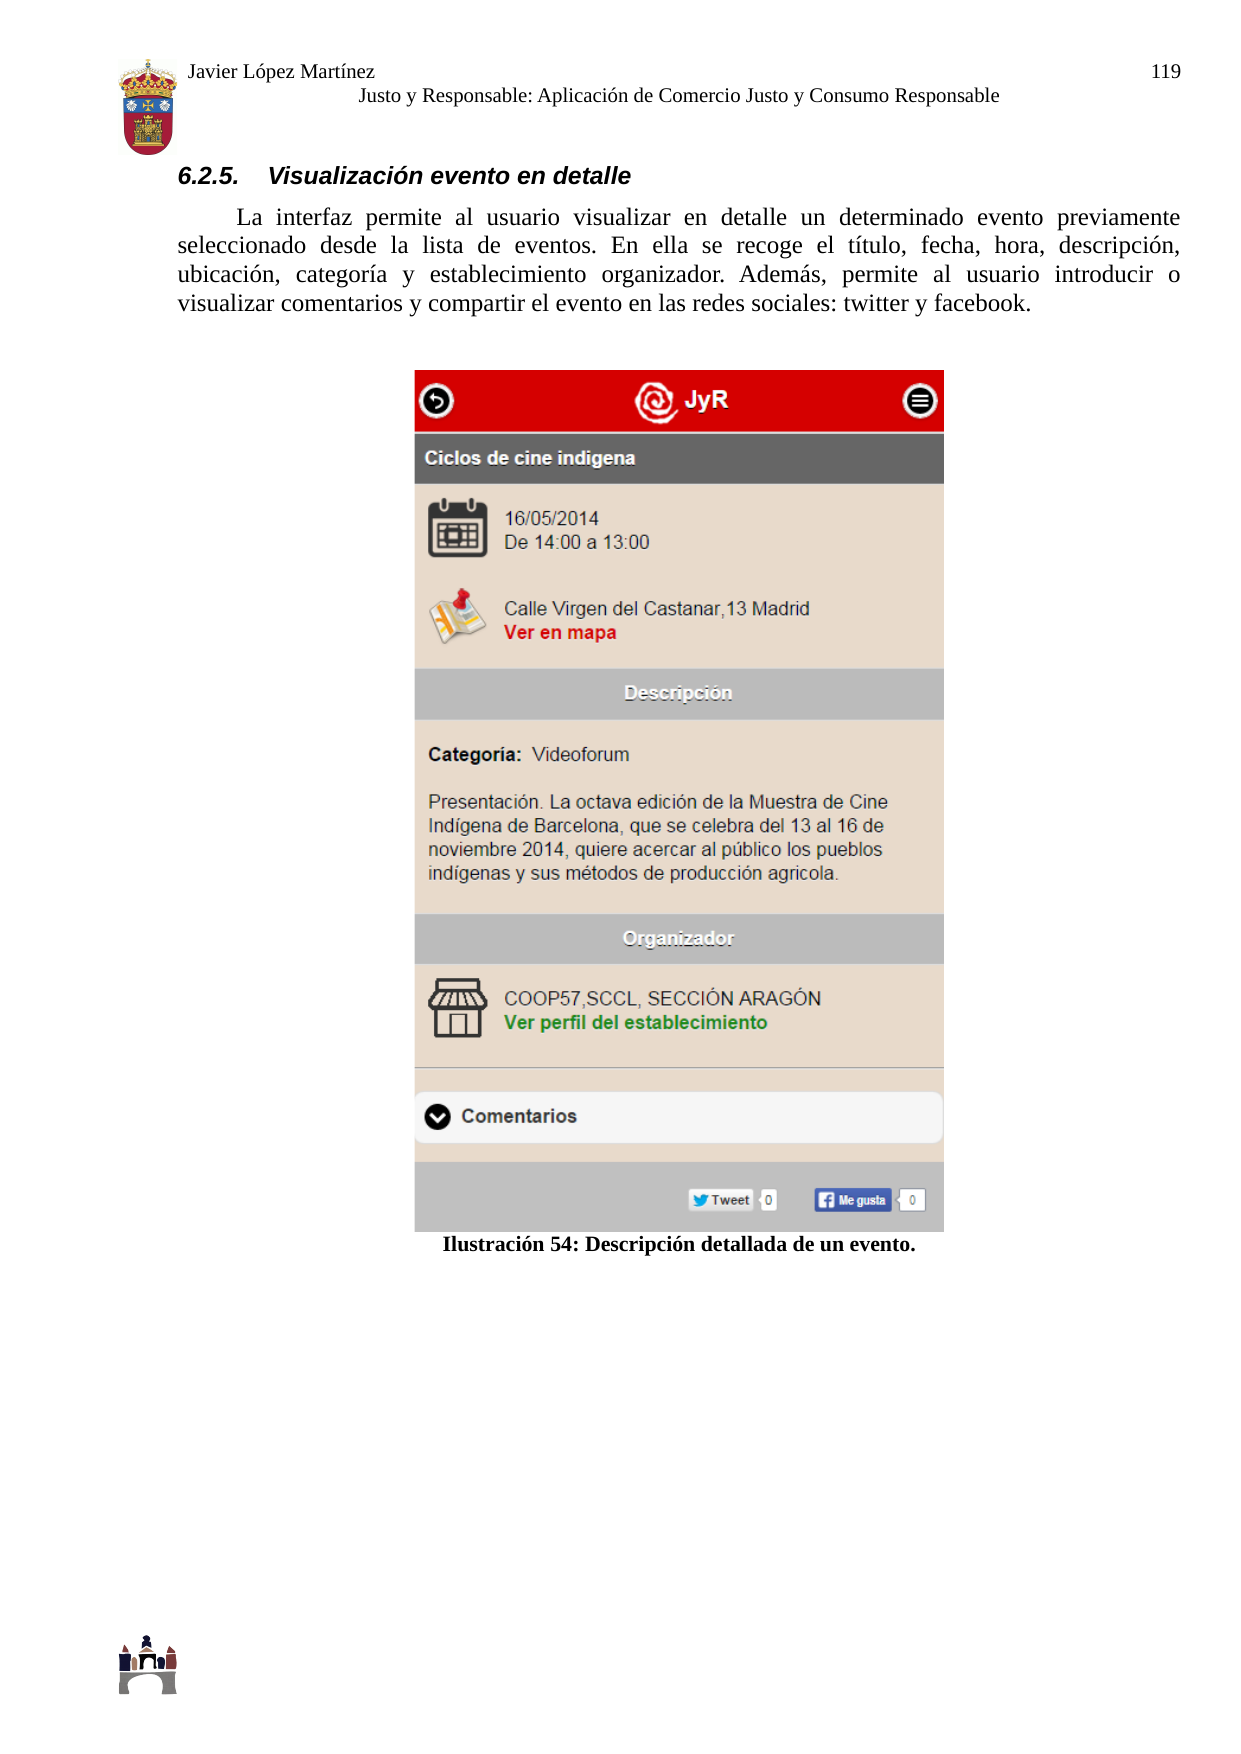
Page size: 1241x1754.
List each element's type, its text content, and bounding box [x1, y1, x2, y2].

picture [118, 1634, 178, 1695]
text La interfaz permite al usuario visualizar en detalle un determinado evento previamente seleccionado desde la lista de eventos. En ella se recoge el título, fecha, hora, descripción, ubicación, categoría y establecimiento organizador. Además, permite al usuario introducir o visualizar comentarios y compartir el evento en las redes sociales: twitter y facebook. [177, 202, 1181, 317]
text Ilustración 54: Descripción detallada de un evento. [414, 1232, 944, 1256]
picture [118, 59, 178, 155]
subtitle Visualización evento en detalle [177, 161, 1181, 190]
picture [414, 370, 944, 1232]
